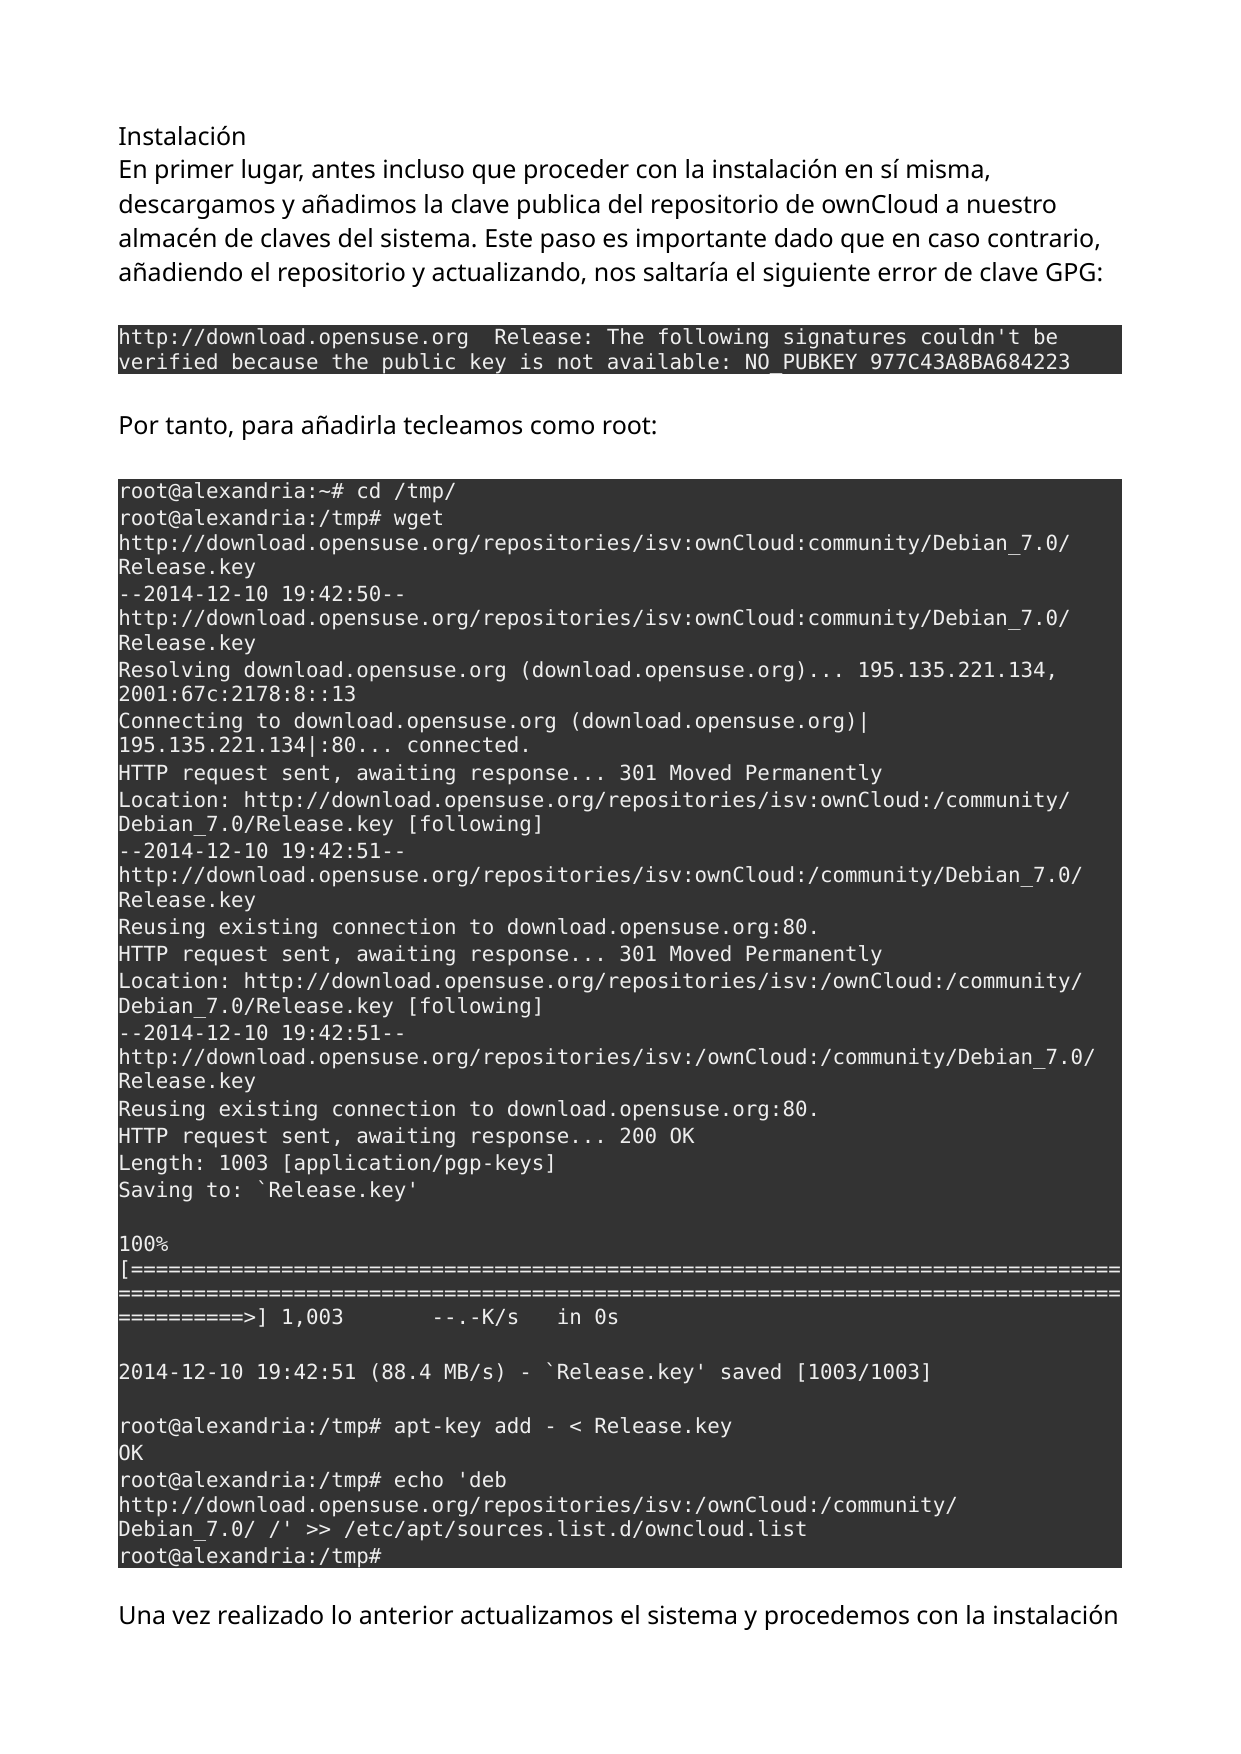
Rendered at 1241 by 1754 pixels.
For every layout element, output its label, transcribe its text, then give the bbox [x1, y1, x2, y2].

text Por tanto, para añadirla tecleamos como root: [118, 408, 1122, 442]
text --2014-12-10 19:42:50-- http://download.opensuse.org/repositories/isv:ownCloud:community/Debian_7.0/Release.key [118, 582, 1122, 655]
text 100%[=========================================================================================================================================================================>] 1,003 --.-K/s in 0s [118, 1232, 1122, 1329]
text Location: http://download.opensuse.org/repositories/isv:ownCloud:/community/Debian_7.0/Release.key [following] [118, 788, 1122, 836]
text Reusing existing connection to download.opensuse.org:80. [118, 915, 1122, 939]
text root@alexandria:/tmp# apt-key add - < Release.key [118, 1414, 1122, 1438]
text Saving to: `Release.key' [118, 1178, 1122, 1202]
text Location: http://download.opensuse.org/repositories/isv:/ownCloud:/community/Debian_7.0/Release.key [following] [118, 969, 1122, 1018]
text HTTP request sent, awaiting response... 301 Moved Permanently [118, 761, 1122, 785]
text HTTP request sent, awaiting response... 200 OK [118, 1124, 1122, 1148]
text Connecting to download.opensuse.org (download.opensuse.org)|195.135.221.134|:80... connected. [118, 709, 1122, 758]
text 2014-12-10 19:42:51 (88.4 MB/s) - `Release.key' saved [1003/1003] [118, 1360, 1122, 1384]
text En primer lugar, antes incluso que proceder con la instalación en sí misma, descargamos y añadimos la clave publica del repositorio de ownCloud a nuestro almacén de claves del sistema. Este paso es importante dado que en caso contrario, añadiendo el repositorio y actualizando, nos saltaría el siguiente error de clave GPG: [118, 152, 1122, 288]
text --2014-12-10 19:42:51-- http://download.opensuse.org/repositories/isv:ownCloud:/community/Debian_7.0/Release.key [118, 839, 1122, 912]
text root@alexandria:/tmp# [118, 1544, 1122, 1568]
text Una vez realizado lo anterior actualizamos el sistema y procedemos con la instalación [118, 1598, 1122, 1632]
text Reusing existing connection to download.opensuse.org:80. [118, 1097, 1122, 1121]
text Resolving download.opensuse.org (download.opensuse.org)... 195.135.221.134, 2001:67c:2178:8::13 [118, 658, 1122, 706]
text --2014-12-10 19:42:51-- http://download.opensuse.org/repositories/isv:/ownCloud:/community/Debian_7.0/Release.key [118, 1021, 1122, 1094]
text Instalación [118, 118, 1122, 152]
text OK [118, 1441, 1122, 1466]
text http://download.opensuse.org Release: The following signatures couldn't be verified because the public key is not available: NO_PUBKEY 977C43A8BA684223 [118, 325, 1122, 374]
text Length: 1003 [application/pgp-keys] [118, 1151, 1122, 1175]
text HTTP request sent, awaiting response... 301 Moved Permanently [118, 942, 1122, 966]
text root@alexandria:~# cd /tmp/ [118, 479, 1122, 503]
text root@alexandria:/tmp# echo 'deb http://download.opensuse.org/repositories/isv:/ownCloud:/community/Debian_7.0/ /' >> /etc/apt/sources.list.d/owncloud.list [118, 1468, 1122, 1541]
text root@alexandria:/tmp# wget http://download.opensuse.org/repositories/isv:ownCloud:community/Debian_7.0/Release.key [118, 506, 1122, 579]
